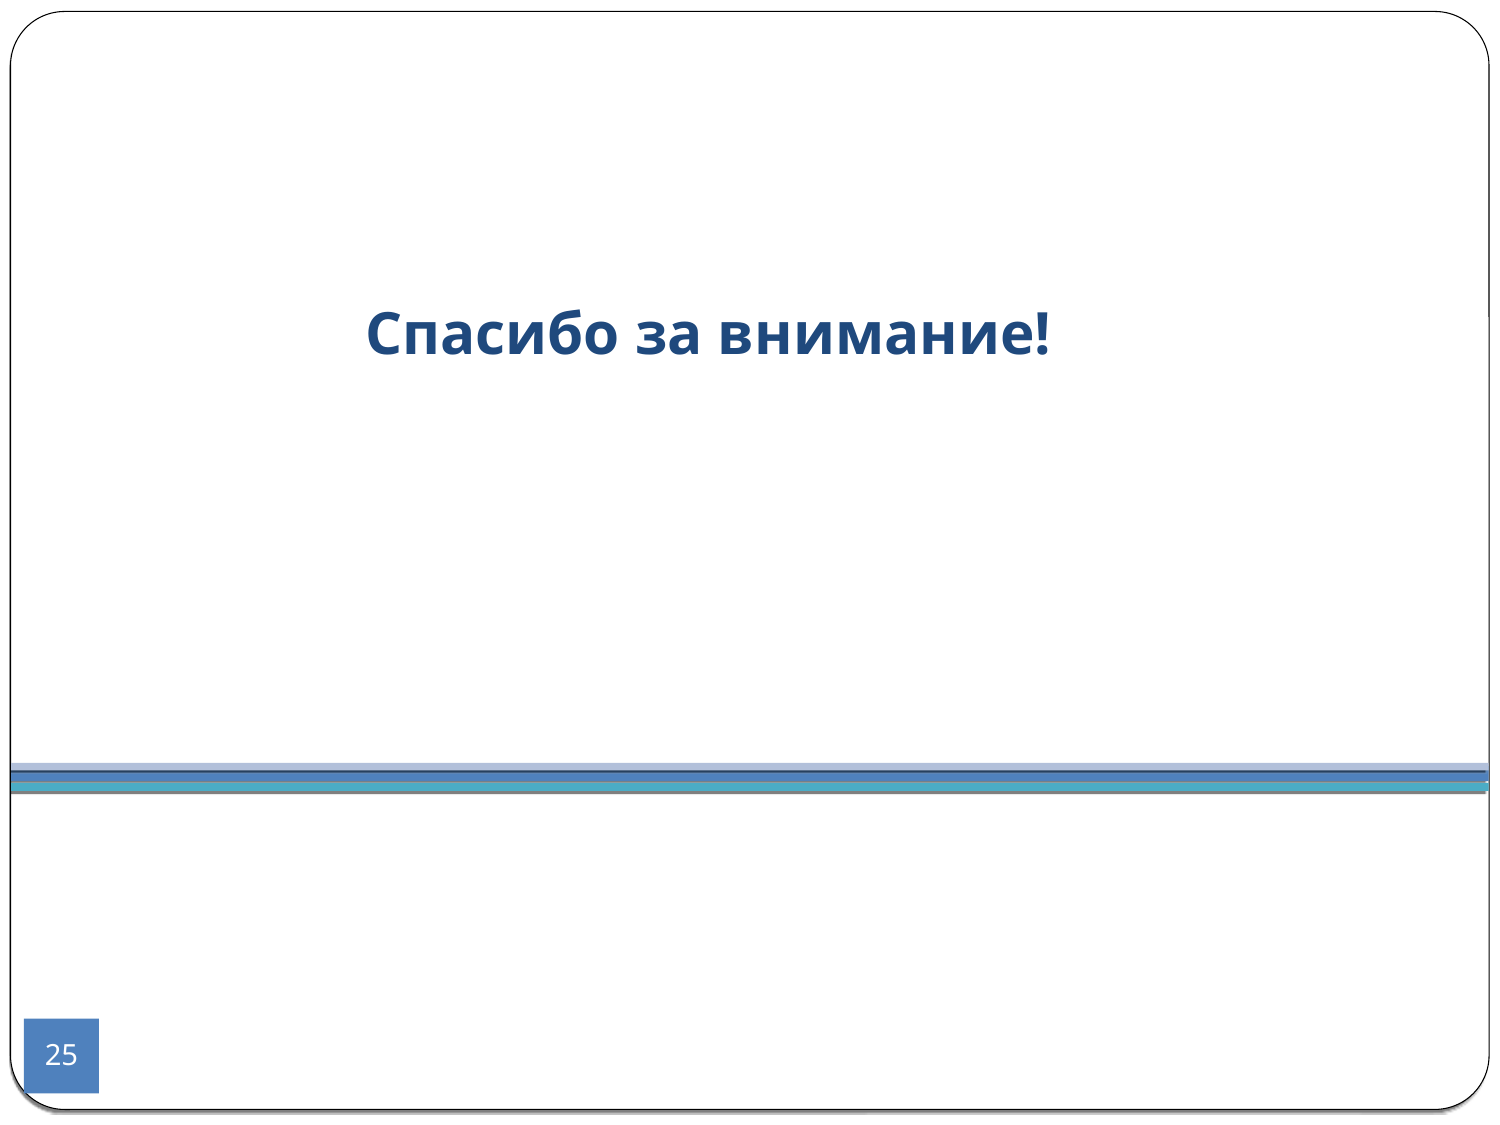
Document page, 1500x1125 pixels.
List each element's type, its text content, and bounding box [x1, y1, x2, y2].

slide_number [23, 1018, 99, 1094]
title Спасибо за внимание! [108, 288, 1309, 375]
